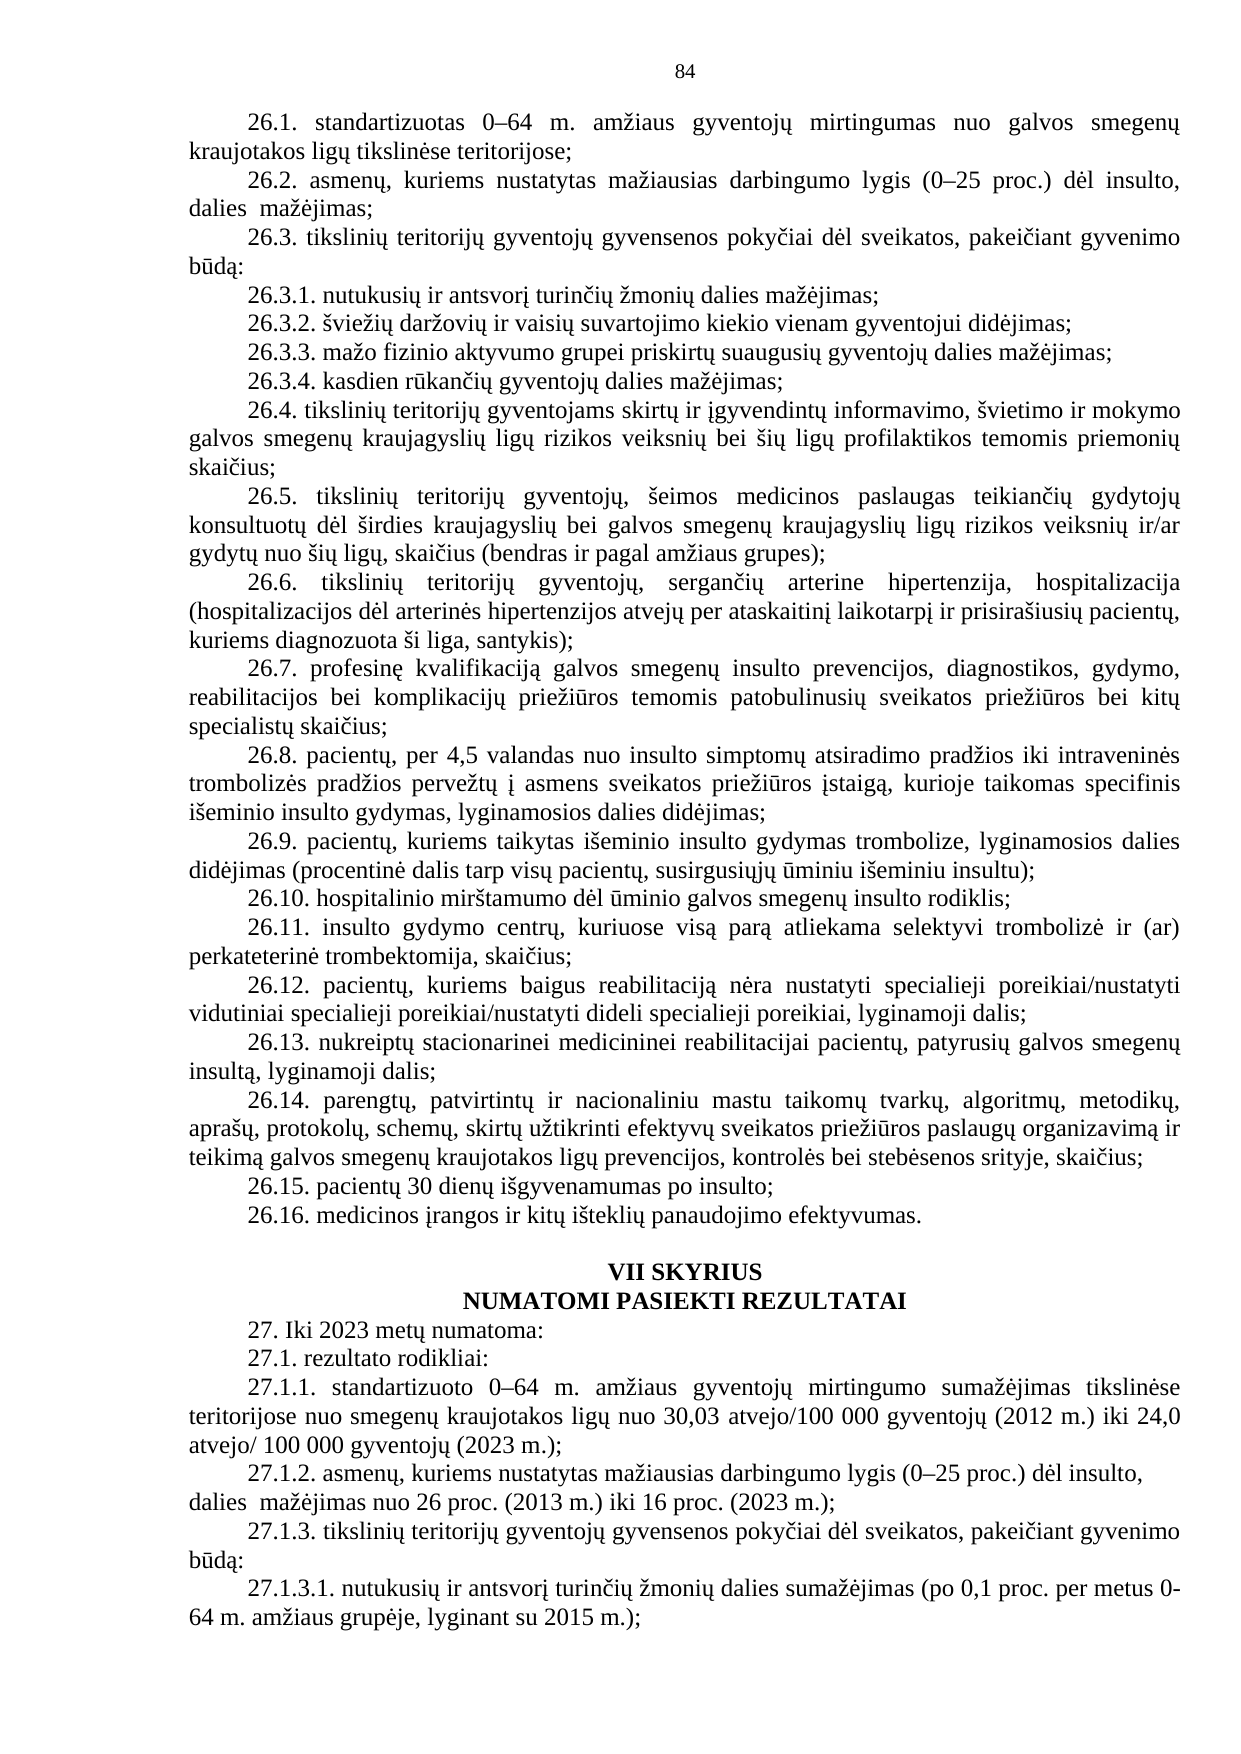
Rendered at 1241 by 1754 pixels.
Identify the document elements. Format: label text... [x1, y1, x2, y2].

text 26.3.3. mažo fizinio aktyvumo grupei priskirtų suaugusių gyventojų dalies mažėjimas; [188, 337, 1181, 366]
text VII SKYRIUS [188, 1257, 1181, 1286]
text 26.6. tikslinių teritorijų gyventojų, sergančių arterine hipertenzija, hospitalizacija (hospitalizacijos dėl arterinės hipertenzijos atvejų per ataskaitinį laikotarpį ir prisirašiusių pacientų, kuriems diagnozuota ši liga, santykis); [188, 567, 1181, 653]
text 27.1.1. standartizuoto 0–64 m. amžiaus gyventojų mirtingumo sumažėjimas tikslinėse teritorijose nuo smegenų kraujotakos ligų nuo 30,03 atvejo/100 000 gyventojų (2012 m.) iki 24,0 atvejo/ 100 000 gyventojų (2023 m.); [188, 1372, 1181, 1458]
text 26.7. profesinę kvalifikaciją galvos smegenų insulto prevencijos, diagnostikos, gydymo, reabilitacijos bei komplikacijų priežiūros temomis patobulinusių sveikatos priežiūros bei kitų specialistų skaičius; [188, 653, 1181, 740]
text 26.5. tikslinių teritorijų gyventojų, šeimos medicinos paslaugas teikiančių gydytojų konsultuotų dėl širdies kraujagyslių bei galvos smegenų kraujagyslių ligų rizikos veiksnių ir/ar gydytų nuo šių ligų, skaičius (bendras ir pagal amžiaus grupes); [188, 481, 1181, 567]
text 27. Iki 2023 metų numatoma: [188, 1315, 1181, 1343]
text 26.11. insulto gydymo centrų, kuriuose visą parą atliekama selektyvi trombolizė ir (ar) perkateterinė trombektomija, skaičius; [188, 912, 1181, 970]
text 26.1. standartizuotas 0–64 m. amžiaus gyventojų mirtingumas nuo galvos smegenų kraujotakos ligų tikslinėse teritorijose; [188, 107, 1181, 165]
text 26.14. parengtų, patvirtintų ir nacionaliniu mastu taikomų tvarkų, algoritmų, metodikų, aprašų, protokolų, schemų, skirtų užtikrinti efektyvų sveikatos priežiūros paslaugų organizavimą ir teikimą galvos smegenų kraujotakos ligų prevencijos, kontrolės bei stebėsenos srityje, skaičius; [188, 1085, 1181, 1171]
text 26.3.1. nutukusių ir antsvorį turinčių žmonių dalies mažėjimas; [188, 280, 1181, 308]
text NUMATOMI PASIEKTI REZULTATAI [188, 1286, 1181, 1315]
text 26.16. medicinos įrangos ir kitų išteklių panaudojimo efektyvumas. [188, 1200, 1181, 1228]
text 26.13. nukreiptų stacionarinei medicininei reabilitacijai pacientų, patyrusių galvos smegenų insultą, lyginamoji dalis; [188, 1027, 1181, 1085]
text 26.3. tikslinių teritorijų gyventojų gyvensenos pokyčiai dėl sveikatos, pakeičiant gyvenimo būdą: [188, 222, 1181, 280]
text 27.1. rezultato rodikliai: [188, 1343, 1181, 1372]
text 26.9. pacientų, kuriems taikytas išeminio insulto gydymas trombolize, lyginamosios dalies didėjimas (procentinė dalis tarp visų pacientų, susirgusiųjų ūminiu išeminiu insultu); [188, 826, 1181, 883]
text 26.12. pacientų, kuriems baigus reabilitaciją nėra nustatyti specialieji poreikiai/nustatyti vidutiniai specialieji poreikiai/nustatyti dideli specialieji poreikiai, lyginamoji dalis; [188, 970, 1181, 1027]
text 26.15. pacientų 30 dienų išgyvenamumas po insulto; [188, 1171, 1181, 1200]
text 26.8. pacientų, per 4,5 valandas nuo insulto simptomų atsiradimo pradžios iki intraveninės trombolizės pradžios pervežtų į asmens sveikatos priežiūros įstaigą, kurioje taikomas specifinis išeminio insulto gydymas, lyginamosios dalies didėjimas; [188, 740, 1181, 826]
text 27.1.3. tikslinių teritorijų gyventojų gyvensenos pokyčiai dėl sveikatos, pakeičiant gyvenimo būdą: [188, 1516, 1181, 1573]
text 27.1.3.1. nutukusių ir antsvorį turinčių žmonių dalies sumažėjimas (po 0,1 proc. per metus 0-64 m. amžiaus grupėje, lyginant su 2015 m.); [188, 1573, 1181, 1631]
text 27.1.2. asmenų, kuriems nustatytas mažiausias darbingumo lygis (0–25 proc.) dėl insulto, dalies mažėjimas nuo 26 proc. (2013 m.) iki 16 proc. (2023 m.); [188, 1458, 1181, 1516]
text 26.3.4. kasdien rūkančių gyventojų dalies mažėjimas; [188, 366, 1181, 395]
text 26.10. hospitalinio mirštamumo dėl ūminio galvos smegenų insulto rodiklis; [188, 883, 1181, 912]
text 26.4. tikslinių teritorijų gyventojams skirtų ir įgyvendintų informavimo, švietimo ir mokymo galvos smegenų kraujagyslių ligų rizikos veiksnių bei šių ligų profilaktikos temomis priemonių skaičius; [188, 395, 1181, 481]
text 26.3.2. šviežių daržovių ir vaisių suvartojimo kiekio vienam gyventojui didėjimas; [188, 308, 1181, 337]
text 26.2. asmenų, kuriems nustatytas mažiausias darbingumo lygis (0–25 proc.) dėl insulto, dalies mažėjimas; [188, 165, 1181, 222]
